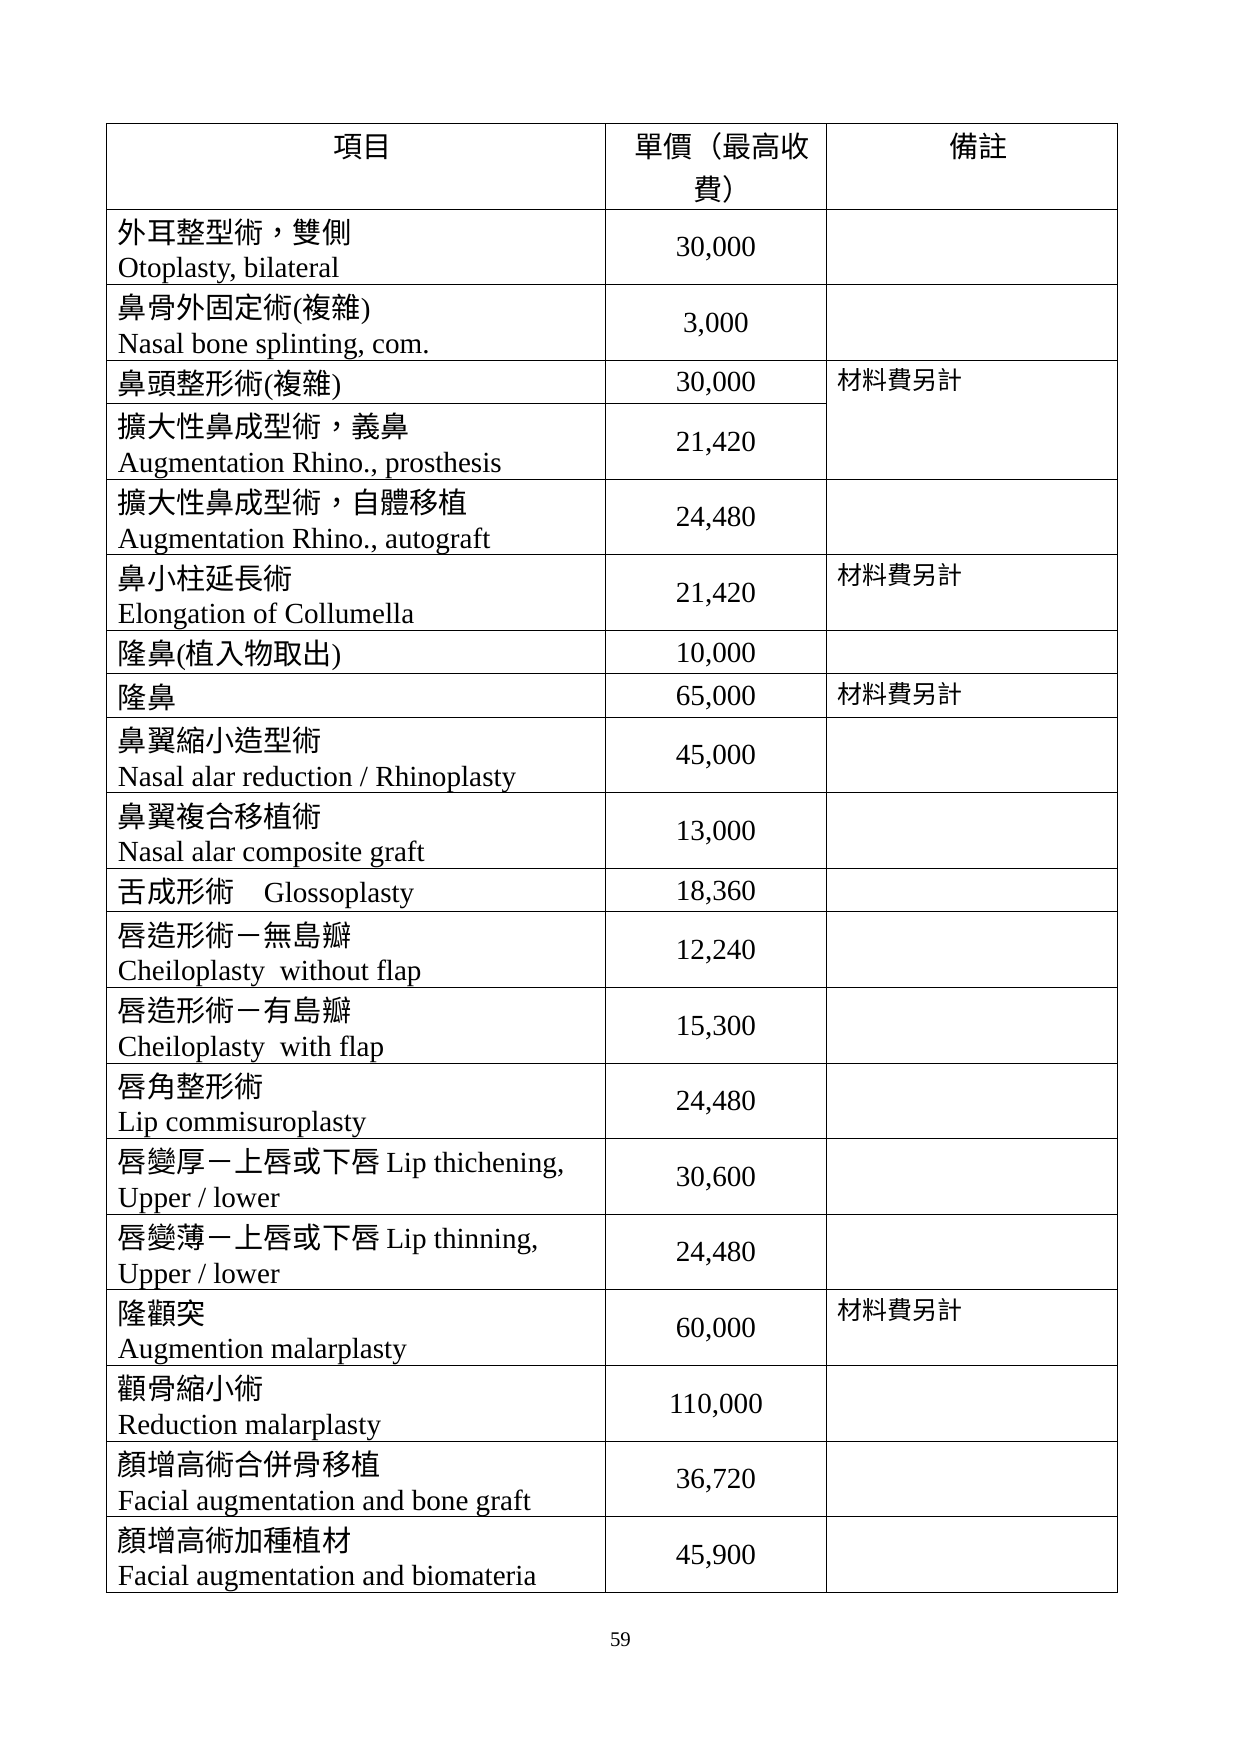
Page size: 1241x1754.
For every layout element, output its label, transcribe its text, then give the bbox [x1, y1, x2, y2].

table_cell 24,480 [606, 1215, 826, 1289]
table_cell 隆鼻(植入物取出) [107, 631, 605, 673]
table_cell 鼻翼縮小造型術 Nasal alar reduction / Rhinoplasty [107, 718, 605, 792]
table_cell 材料費另計 [827, 674, 1117, 717]
table_cell 擴大性鼻成型術，義鼻 Augmentation Rhino., prosthesis [107, 404, 605, 479]
table_cell [827, 718, 1117, 792]
table_cell 鼻骨外固定術(複雜) Nasal bone splinting, com. [107, 285, 605, 360]
table_cell 24,480 [606, 1064, 826, 1138]
table_cell 隆顴突 Augmention malarplasty [107, 1290, 605, 1365]
table_cell 3,000 [606, 285, 826, 360]
table_cell [827, 1442, 1117, 1516]
table_cell 10,000 [606, 631, 826, 673]
table_header 單價（最高收費） [606, 124, 826, 208]
table_cell [827, 793, 1117, 868]
table_cell [827, 1366, 1117, 1441]
table_cell [827, 1139, 1117, 1214]
table_cell 12,240 [606, 912, 826, 987]
table_cell [827, 480, 1117, 554]
table_cell 鼻頭整形術(複雜) [107, 361, 605, 403]
table_cell 鼻翼複合移植術 Nasal alar composite graft [107, 793, 605, 868]
table_cell 材料費另計 [827, 1290, 1117, 1365]
table_cell 材料費另計 [827, 555, 1117, 630]
table_cell [827, 869, 1117, 911]
table_cell [827, 210, 1117, 284]
table_cell [827, 1517, 1117, 1592]
table_cell 顴骨縮小術 Reduction malarplasty [107, 1366, 605, 1441]
table_cell 36,720 [606, 1442, 826, 1516]
table_cell [827, 912, 1117, 987]
table_cell 18,360 [606, 869, 826, 911]
table_header 備註 [827, 124, 1117, 208]
table_cell 21,420 [606, 404, 826, 479]
table_cell 唇造形術－有島瓣 Cheiloplasty with flap [107, 988, 605, 1062]
table_cell [827, 631, 1117, 673]
table_cell 30,000 [606, 361, 826, 403]
table_cell 鼻小柱延長術 Elongation of Collumella [107, 555, 605, 630]
table_cell 24,480 [606, 480, 826, 554]
table_cell [827, 1215, 1117, 1289]
table_cell 15,300 [606, 988, 826, 1062]
table_header 項目 [107, 124, 605, 208]
table_cell 唇角整形術 Lip commisuroplasty [107, 1064, 605, 1138]
table_cell [827, 1064, 1117, 1138]
table_cell 30,600 [606, 1139, 826, 1214]
table_cell 唇變厚－上唇或下唇Lip thichening, Upper / lower [107, 1139, 605, 1214]
table_cell 21,420 [606, 555, 826, 630]
table_cell 隆鼻 [107, 674, 605, 717]
table_cell 擴大性鼻成型術，自體移植 Augmentation Rhino., autograft [107, 480, 605, 554]
table_cell 外耳整型術，雙側 Otoplasty, bilateral [107, 210, 605, 284]
table_cell 110,000 [606, 1366, 826, 1441]
table_cell 舌成形術 Glossoplasty [107, 869, 605, 911]
table_cell 唇造形術－無島瓣 Cheiloplasty without flap [107, 912, 605, 987]
table_cell 60,000 [606, 1290, 826, 1365]
table_cell [827, 285, 1117, 360]
table_cell 顏增高術加種植材 Facial augmentation and biomateria [107, 1517, 605, 1592]
table_cell 顏增高術合併骨移植 Facial augmentation and bone graft [107, 1442, 605, 1516]
table_cell 45,900 [606, 1517, 826, 1592]
table_cell 材料費另計 [827, 361, 1117, 479]
table_cell 65,000 [606, 674, 826, 717]
table_cell 45,000 [606, 718, 826, 792]
table_cell [827, 988, 1117, 1062]
table_cell 唇變薄－上唇或下唇Lip thinning, Upper / lower [107, 1215, 605, 1289]
table_cell 30,000 [606, 210, 826, 284]
table_cell 13,000 [606, 793, 826, 868]
